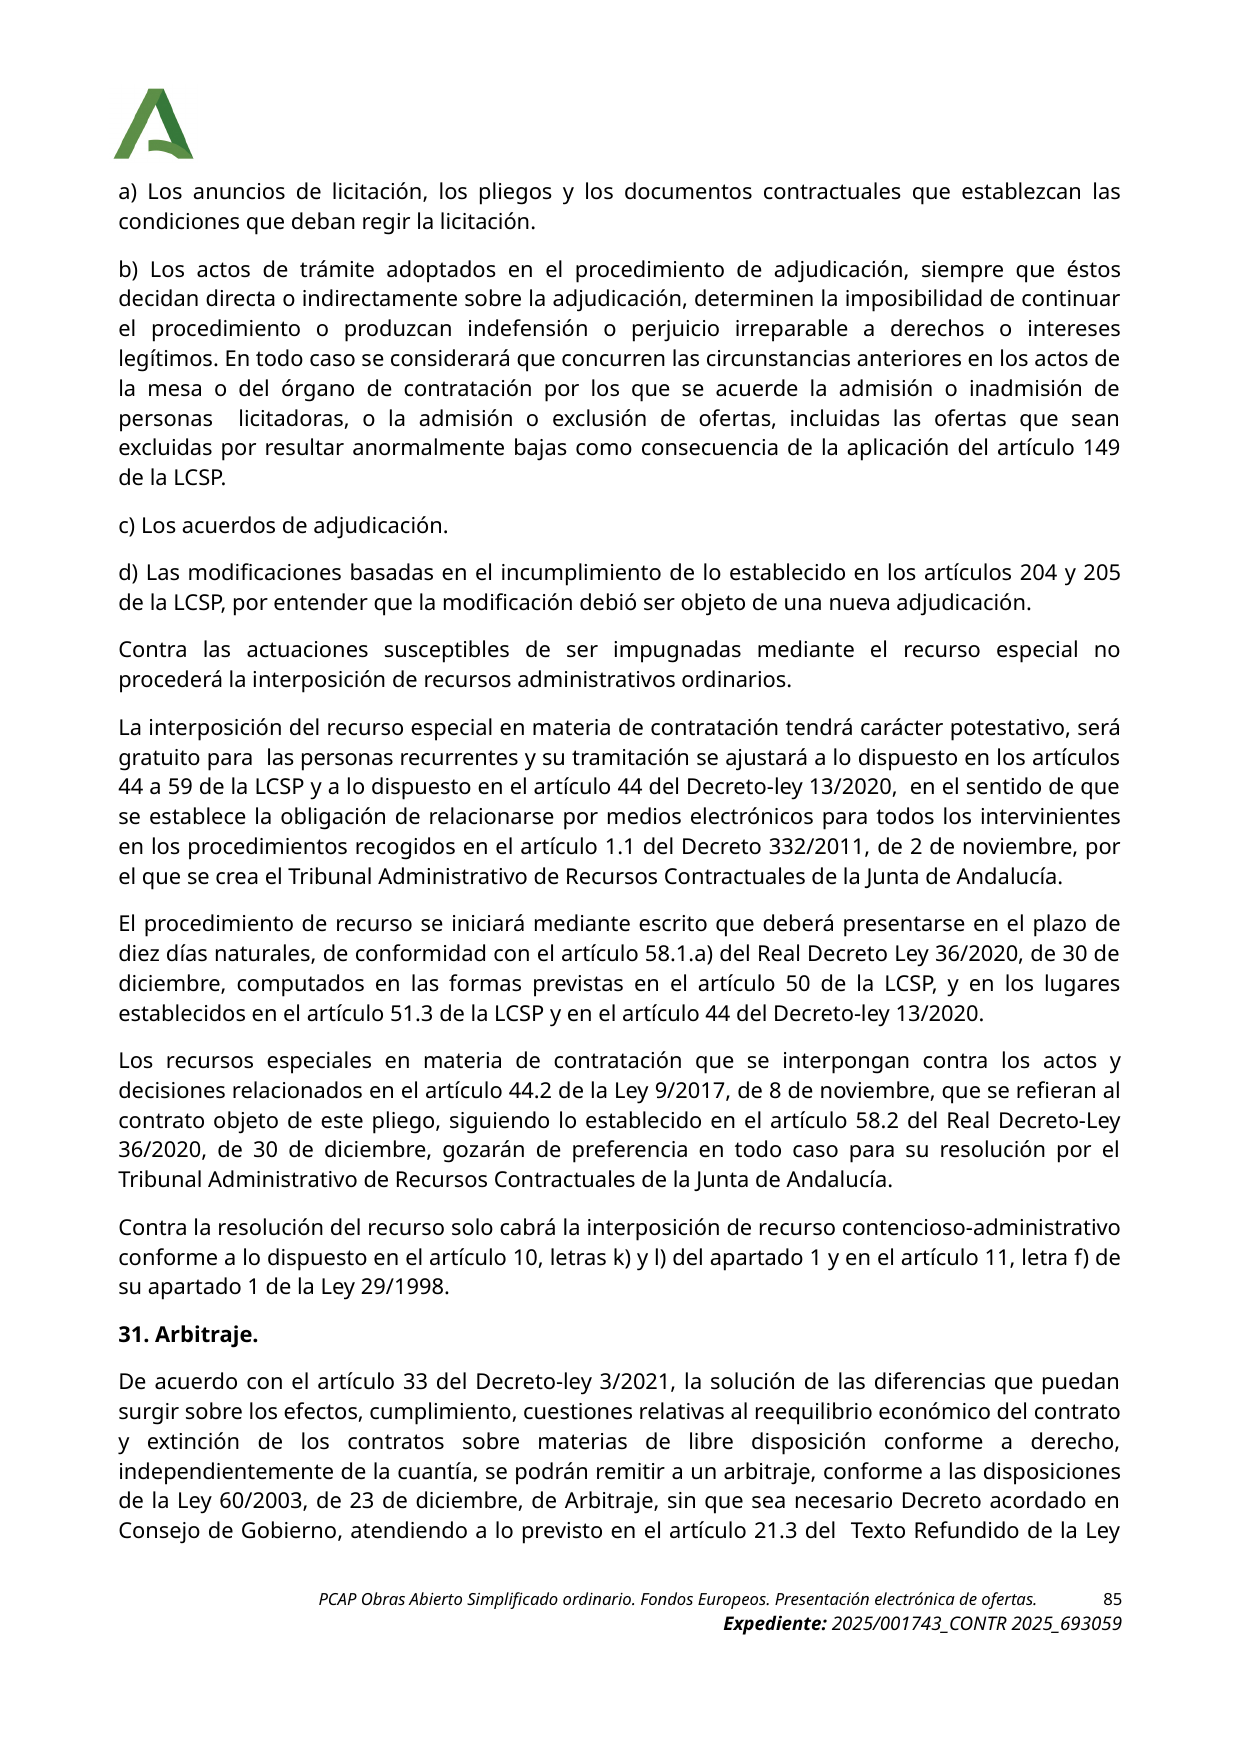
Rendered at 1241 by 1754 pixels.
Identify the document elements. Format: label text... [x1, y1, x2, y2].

text c) Los acuerdos de adjudicación. [118, 510, 1122, 539]
text d) Las modificaciones basadas en el incumplimiento de lo establecido en los artículos 204 y 205 de la LCSP, por entender que la modificación debió ser objeto de una nueva adjudicación. [118, 557, 1122, 617]
text La interposición del recurso especial en materia de contratación tendrá carácter potestativo, será gratuito para las personas recurrentes y su tramitación se ajustará a lo dispuesto en los artículos 44 a 59 de la LCSP y a lo dispuesto en el artículo 44 del Decreto-ley 13/2020, en el sentido de que se establece la obligación de relacionarse por medios electrónicos para todos los intervinientes en los procedimientos recogidos en el artículo 1.1 del Decreto 332/2011, de 2 de noviembre, por el que se crea el Tribunal Administrativo de Recursos Contractuales de la Junta de Andalucía. [118, 712, 1122, 891]
subtitle 31. Arbitraje. [118, 1319, 1122, 1349]
picture [109, 84, 198, 163]
text Los recursos especiales en materia de contratación que se interpongan contra los actos y decisiones relacionados en el artículo 44.2 de la Ley 9/2017, de 8 de noviembre, que se refieran al contrato objeto de este pliego, siguiendo lo establecido en el artículo 58.2 del Real Decreto-Ley 36/2020, de 30 de diciembre, gozarán de preferencia en todo caso para su resolución por el Tribunal Administrativo de Recursos Contractuales de la Junta de Andalucía. [118, 1045, 1122, 1194]
text Contra la resolución del recurso solo cabrá la interposición de recurso contencioso-administrativo conforme a lo dispuesto en el artículo 10, letras k) y l) del apartado 1 y en el artículo 11, letra f) de su apartado 1 de la Ley 29/1998. [118, 1212, 1122, 1301]
text El procedimiento de recurso se iniciará mediante escrito que deberá presentarse en el plazo de diez días naturales, de conformidad con el artículo 58.1.a) del Real Decreto Ley 36/2020, de 30 de diciembre, computados en las formas previstas en el artículo 50 de la LCSP, y en los lugares establecidos en el artículo 51.3 de la LCSP y en el artículo 44 del Decreto-ley 13/2020. [118, 908, 1122, 1027]
text Contra las actuaciones susceptibles de ser impugnadas mediante el recurso especial no procederá la interposición de recursos administrativos ordinarios. [118, 634, 1122, 694]
text b) Los actos de trámite adoptados en el procedimiento de adjudicación, siempre que éstos decidan directa o indirectamente sobre la adjudicación, determinen la imposibilidad de continuar el procedimiento o produzcan indefensión o perjuicio irreparable a derechos o intereses legítimos. En todo caso se considerará que concurren las circunstancias anteriores en los actos de la mesa o del órgano de contratación por los que se acuerde la admisión o inadmisión de personas licitadoras, o la admisión o exclusión de ofertas, incluidas las ofertas que sean excluidas por resultar anormalmente bajas como consecuencia de la aplicación del artículo 149 de la LCSP. [118, 254, 1122, 492]
text De acuerdo con el artículo 33 del Decreto-ley 3/2021, la solución de las diferencias que puedan surgir sobre los efectos, cumplimiento, cuestiones relativas al reequilibrio económico del contrato y extinción de los contratos sobre materias de libre disposición conforme a derecho, independientemente de la cuantía, se podrán remitir a un arbitraje, conforme a las disposiciones de la Ley 60/2003, de 23 de diciembre, de Arbitraje, sin que sea necesario Decreto acordado en Consejo de Gobierno, atendiendo a lo previsto en el artículo 21.3 del Texto Refundido de la Ley [118, 1366, 1122, 1545]
text a) Los anuncios de licitación, los pliegos y los documentos contractuales que establezcan las condiciones que deban regir la licitación. [118, 176, 1122, 236]
